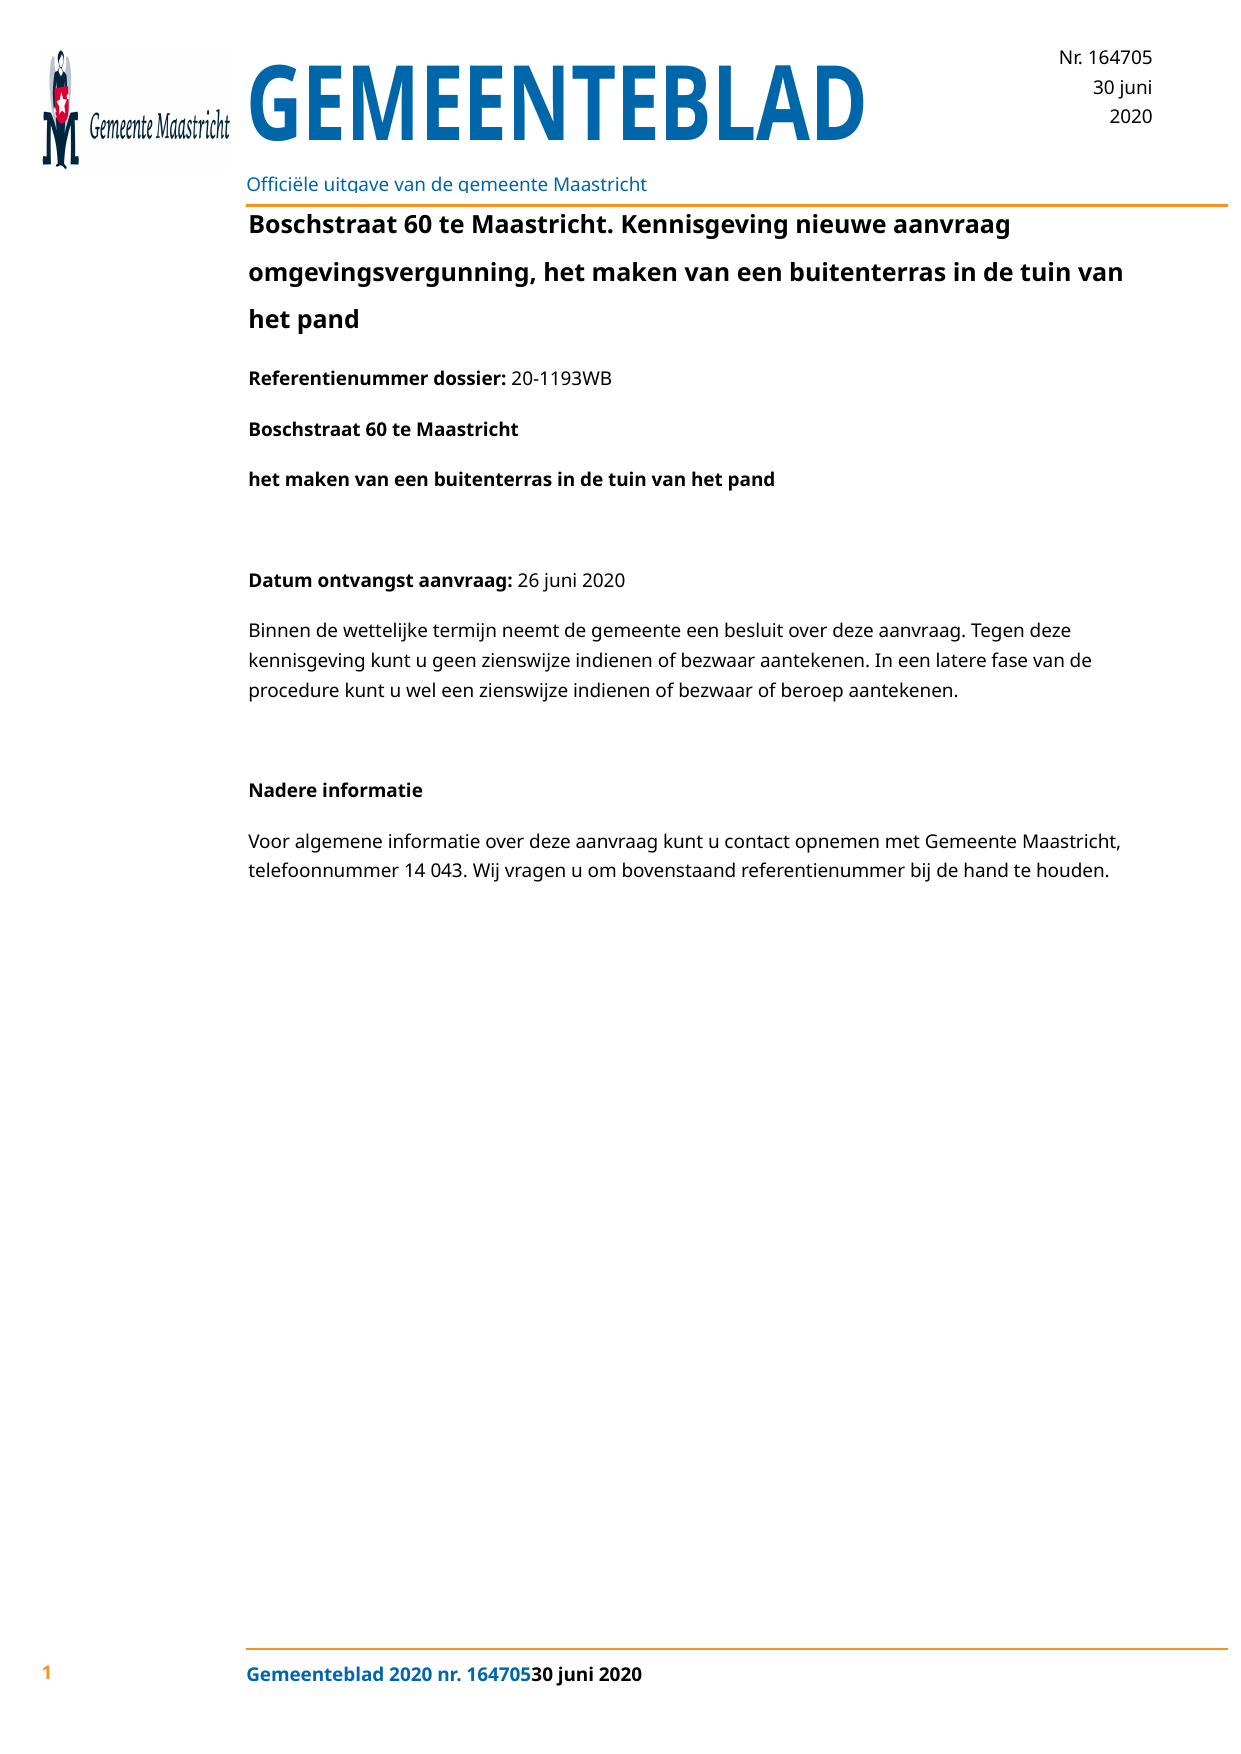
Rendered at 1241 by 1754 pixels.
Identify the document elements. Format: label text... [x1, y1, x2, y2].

text Boschstraat 60 te Maastricht. Kennisgeving nieuwe aanvraag omgevingsvergunning, het maken van een buitenterras in de tuin van het pand [248, 207, 1152, 336]
text Voor algemene informatie over deze aanvraag kunt u contact opnemen met Gemeente Maastricht, telefoonnummer 14 043. Wij vragen u om bovenstaand referentienummer bij de hand te houden. [248, 828, 1152, 883]
picture [41, 47, 231, 172]
text het maken van een buitenterras in de tuin van het pand [248, 466, 1152, 492]
text Datum ontvangst aanvraag: 26 juni 2020 [248, 567, 1152, 593]
text Binnen de wettelijke termijn neemt de gemeente een besluit over deze aanvraag. Tegen deze kennisgeving kunt u geen zienswijze indienen of bezwaar aantekenen. In een latere fase van de procedure kunt u wel een zienswijze indienen of bezwaar of beroep aantekenen. [248, 618, 1152, 702]
text Referentienummer dossier: 20-1193WB [248, 366, 1152, 391]
text Boschstraat 60 te Maastricht [248, 416, 1152, 442]
text Nadere informatie [248, 778, 1152, 803]
